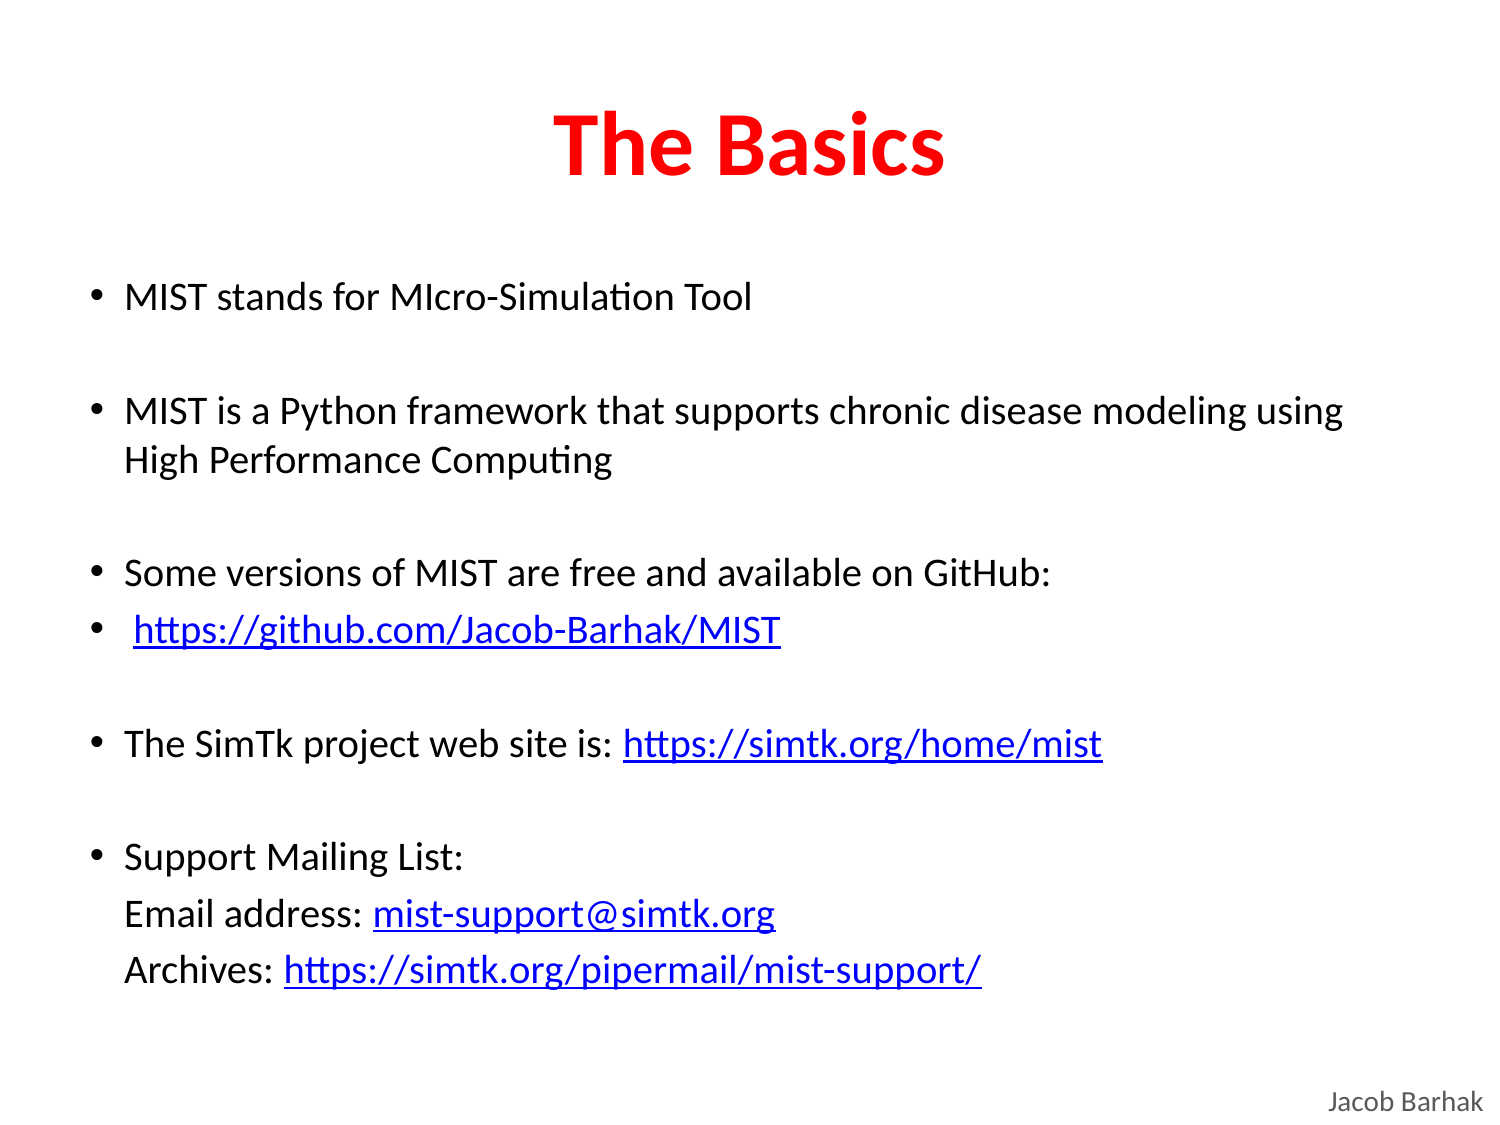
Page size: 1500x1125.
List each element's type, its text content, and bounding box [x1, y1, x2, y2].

text_box The Basics [75, 45, 1425, 233]
text_box MIST stands for MIcro-Simulation Tool MIST is a Python framework that supports chronic disease modeling using High Performance Computing Some versions of MIST are free and available on GitHub: https://github.com/Jacob-Barhak/MIST The SimTk project web site is: https://simtk.org/home/mist Support Mailing List: Email address: mist-support@simtk.org Archives: https://simtk.org/pipermail/mist-support/ [75, 262, 1425, 1005]
